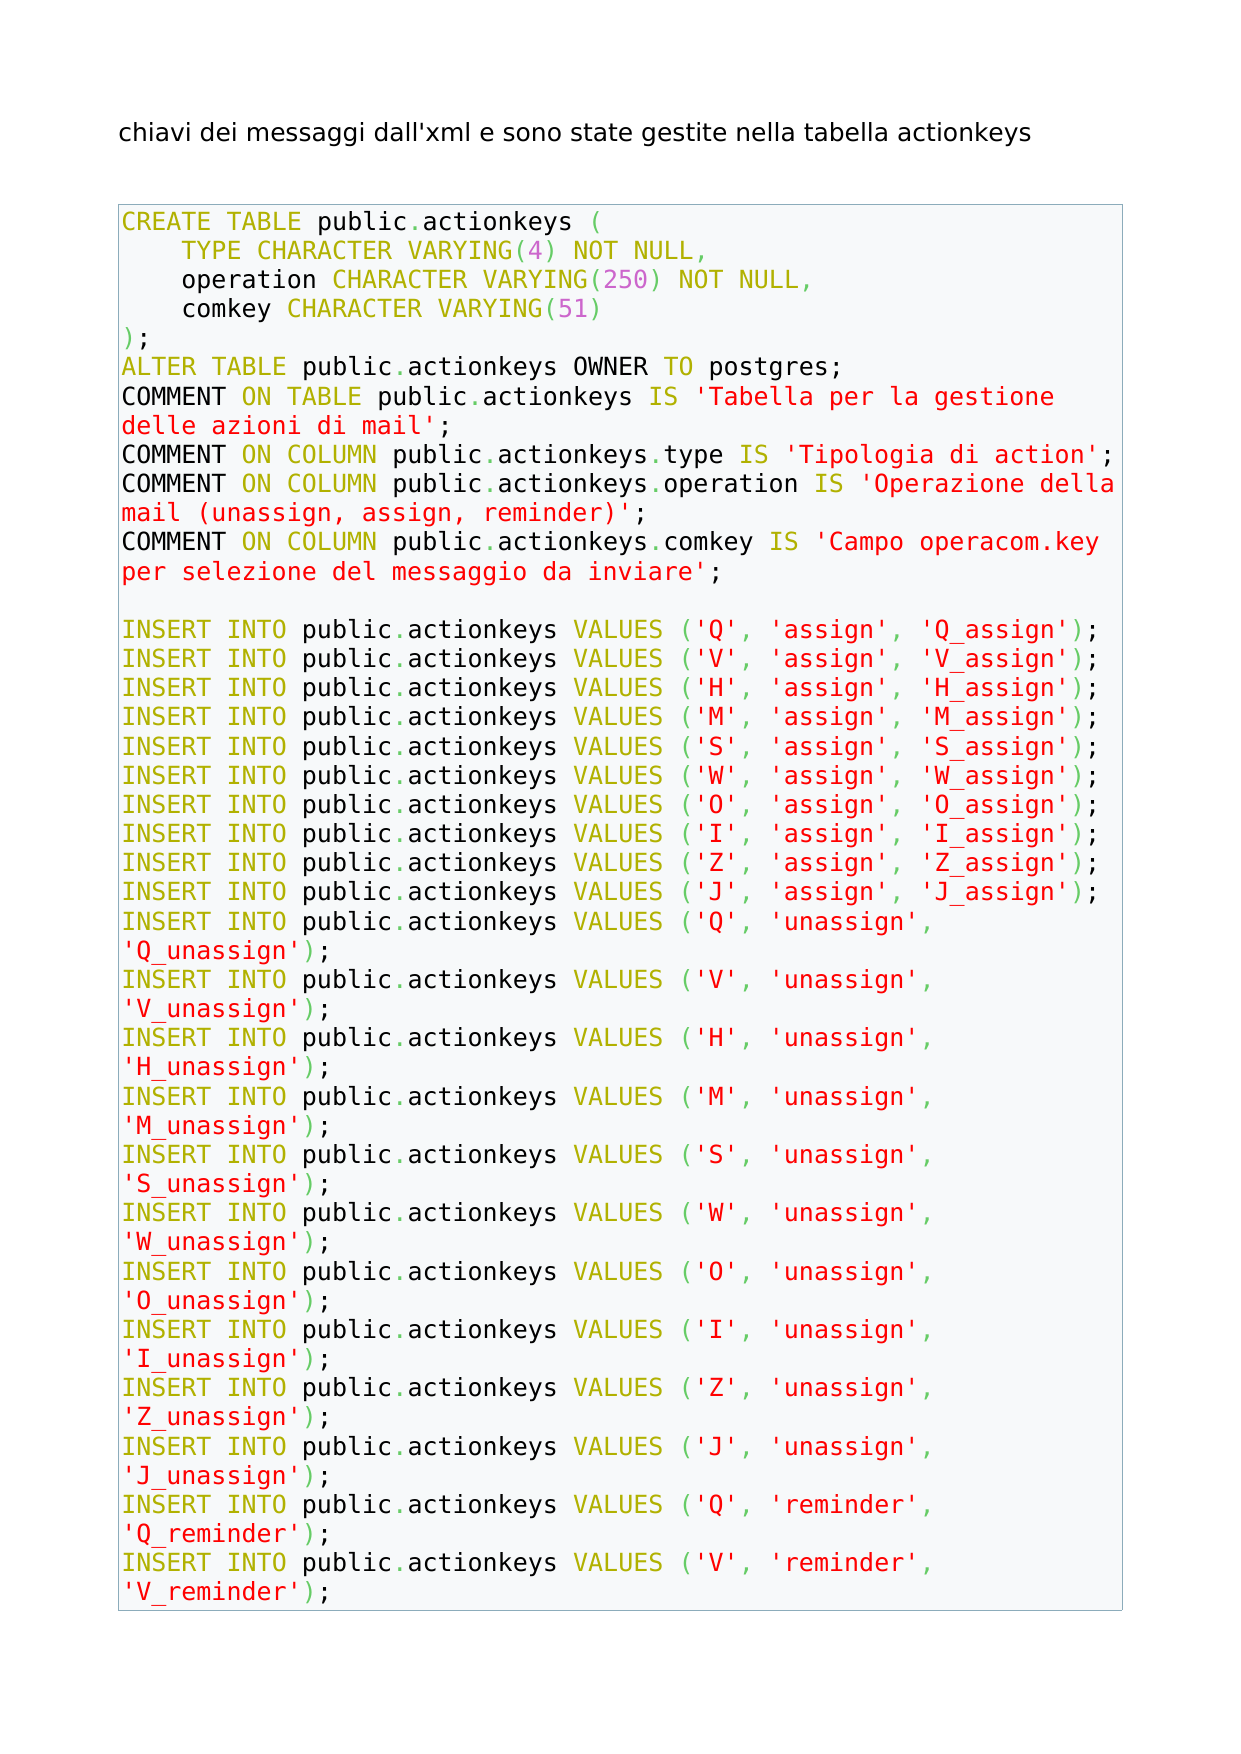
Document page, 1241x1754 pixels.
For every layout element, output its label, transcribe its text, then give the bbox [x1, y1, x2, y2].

text chiavi dei messaggi dall'xml e sono state gestite nella tabella actionkeys [118, 118, 1122, 176]
table_header CREATE TABLE public.actionkeys ( TYPE CHARACTER VARYING(4) NOT NULL, operation CHARACTER VARYING(250) NOT NULL, comkey CHARACTER VARYING(51) ); ALTER TABLE public.actionkeys OWNER TO postgres; COMMENT ON TABLE public.actionkeys IS 'Tabella per la gestione delle azioni di mail'; COMMENT ON COLUMN public.actionkeys.type IS 'Tipologia di action'; COMMENT ON COLUMN public.actionkeys.operation IS 'Operazione della mail (unassign, assign, reminder)'; COMMENT ON COLUMN public.actionkeys.comkey IS 'Campo operacom.key per selezione del messaggio da inviare'; INSERT INTO public.actionkeys VALUES ('Q', 'assign', 'Q_assign'); INSERT INTO public.actionkeys VALUES ('V', 'assign', 'V_assign'); INSERT INTO public.actionkeys VALUES ('H', 'assign', 'H_assign'); INSERT INTO public.actionkeys VALUES ('M', 'assign', 'M_assign'); INSERT INTO public.actionkeys VALUES ('S', 'assign', 'S_assign'); INSERT INTO public.actionkeys VALUES ('W', 'assign', 'W_assign'); INSERT INTO public.actionkeys VALUES ('O', 'assign', 'O_assign'); INSERT INTO public.actionkeys VALUES ('I', 'assign', 'I_assign'); INSERT INTO public.actionkeys VALUES ('Z', 'assign', 'Z_assign'); INSERT INTO public.actionkeys VALUES ('J', 'assign', 'J_assign'); INSERT INTO public.actionkeys VALUES ('Q', 'unassign', 'Q_unassign'); INSERT INTO public.actionkeys VALUES ('V', 'unassign', 'V_unassign'); INSERT INTO public.actionkeys VALUES ('H', 'unassign', 'H_unassign'); INSERT INTO public.actionkeys VALUES ('M', 'unassign', 'M_unassign'); INSERT INTO public.actionkeys VALUES ('S', 'unassign', 'S_unassign'); INSERT INTO public.actionkeys VALUES ('W', 'unassign', 'W_unassign'); INSERT INTO public.actionkeys VALUES ('O', 'unassign', 'O_unassign'); INSERT INTO public.actionkeys VALUES ('I', 'unassign', 'I_unassign'); INSERT INTO public.actionkeys VALUES ('Z', 'unassign', 'Z_unassign'); INSERT INTO public.actionkeys VALUES ('J', 'unassign', 'J_unassign'); INSERT INTO public.actionkeys VALUES ('Q', 'reminder', 'Q_reminder'); INSERT INTO public.actionkeys VALUES ('V', 'reminder', 'V_reminder'); [119, 205, 1122, 1610]
